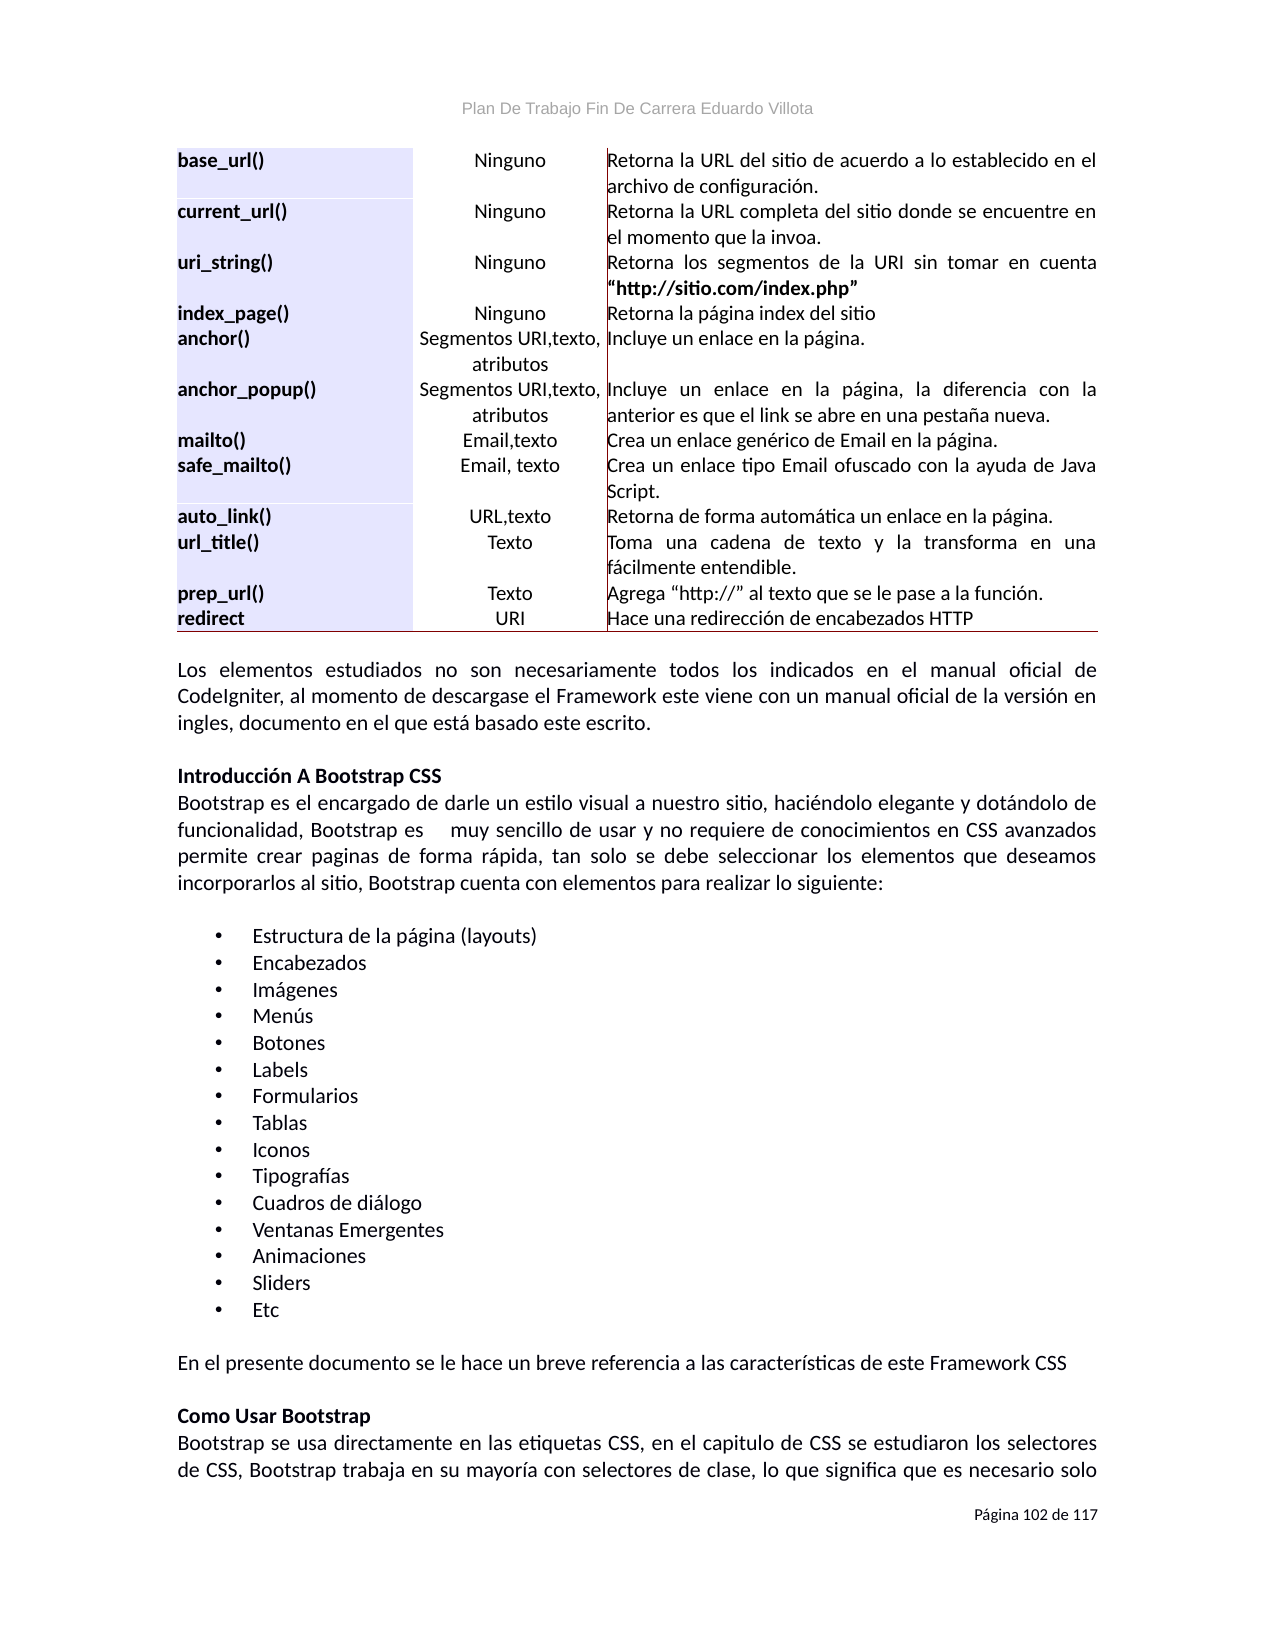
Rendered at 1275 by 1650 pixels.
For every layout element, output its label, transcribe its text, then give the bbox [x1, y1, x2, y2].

text Bootstrap se usa directamente en las etiquetas CSS, en el capitulo de CSS se estudiaron los selectores de CSS, Bootstrap trabaja en su mayoría con selectores de clase, lo que significa que es necesario solo [177, 1429, 1098, 1482]
table_cell Toma una cadena de texto y la transforma en una fácilmente entendible. [608, 529, 1097, 580]
table_cell Retorna la URL del sitio de acuerdo a lo establecido en el archivo de configuración. [608, 148, 1097, 198]
text Como Usar Bootstrap [177, 1402, 1098, 1429]
list Tablas [215, 1109, 1098, 1136]
table_cell current_url() [177, 199, 413, 249]
table_cell Retorna de forma automática un enlace en la página. [608, 504, 1097, 529]
table_cell Retorna la página index del sitio [608, 300, 1097, 326]
table_cell Agrega “http://” al texto que se le pase a la función. [608, 580, 1097, 605]
table_cell anchor() [177, 326, 413, 376]
text En el presente documento se le hace un breve referencia a las características de este Framework CSS [177, 1349, 1098, 1376]
table_cell auto_link() [177, 504, 413, 529]
list Ventanas Emergentes [215, 1216, 1098, 1242]
list Encabezados [215, 949, 1098, 976]
text Bootstrap es el encargado de darle un estilo visual a nuestro sitio, haciéndolo elegante y dotándolo de funcionalidad, Bootstrap es muy sencillo de usar y no requiere de conocimientos en CSS avanzados permite crear paginas de forma rápida, tan solo se debe seleccionar los elementos que deseamos incorporarlos al sitio, Bootstrap cuenta con elementos para realizar lo siguiente: [177, 789, 1098, 896]
list Cuadros de diálogo [215, 1189, 1098, 1216]
list Menús [215, 1002, 1098, 1029]
list Formularios [215, 1082, 1098, 1109]
list Iconos [215, 1136, 1098, 1162]
table_cell Texto [413, 580, 607, 605]
table_cell Email, texto [413, 453, 607, 503]
table_cell Email,texto [413, 427, 607, 453]
table_cell base_url() [177, 148, 413, 198]
table_cell url_title() [177, 529, 413, 580]
table_cell Incluye un enlace en la página, la diferencia con la anterior es que el link se abre en una pestaña nueva. [608, 376, 1097, 427]
table_cell URL,texto [413, 504, 607, 529]
list Botones [215, 1029, 1098, 1056]
table_cell Ninguno [413, 300, 607, 326]
table_cell Texto [413, 529, 607, 580]
table_cell Incluye un enlace en la página. [608, 326, 1097, 376]
table_cell Retorna la URL completa del sitio donde se encuentre en el momento que la invoa. [608, 199, 1097, 249]
list Sliders [215, 1269, 1098, 1296]
table_cell Segmentos URI,texto, atributos [413, 326, 607, 376]
table_cell uri_string() [177, 249, 413, 300]
table_cell safe_mailto() [177, 453, 413, 503]
table_cell Hace una redirección de encabezados HTTP [608, 605, 1097, 631]
table_cell prep_url() [177, 580, 413, 605]
list Estructura de la página (layouts) [215, 922, 1098, 949]
table_cell Crea un enlace genérico de Email en la página. [608, 427, 1097, 453]
table_cell index_page() [177, 300, 413, 326]
list Labels [215, 1056, 1098, 1082]
list Etc [215, 1296, 1098, 1322]
list Tipografías [215, 1162, 1098, 1189]
table_cell URI [413, 605, 607, 631]
table_cell Ninguno [413, 148, 607, 198]
list Imágenes [215, 976, 1098, 1002]
text Los elementos estudiados no son necesariamente todos los indicados en el manual oficial de CodeIgniter, al momento de descargase el Framework este viene con un manual oficial de la versión en ingles, documento en el que está basado este escrito. [177, 656, 1098, 736]
table_cell redirect [177, 605, 413, 631]
table_cell Ninguno [413, 199, 607, 249]
list Animaciones [215, 1242, 1098, 1269]
table_cell Segmentos URI,texto, atributos [413, 376, 607, 427]
table_cell mailto() [177, 427, 413, 453]
table_cell Ninguno [413, 249, 607, 300]
text Introducción A Bootstrap CSS [177, 762, 1098, 789]
table_cell anchor_popup() [177, 376, 413, 427]
table_cell Retorna los segmentos de la URI sin tomar en cuenta “http://sitio.com/index.php” [608, 249, 1097, 300]
table_cell Crea un enlace tipo Email ofuscado con la ayuda de Java Script. [608, 453, 1097, 503]
